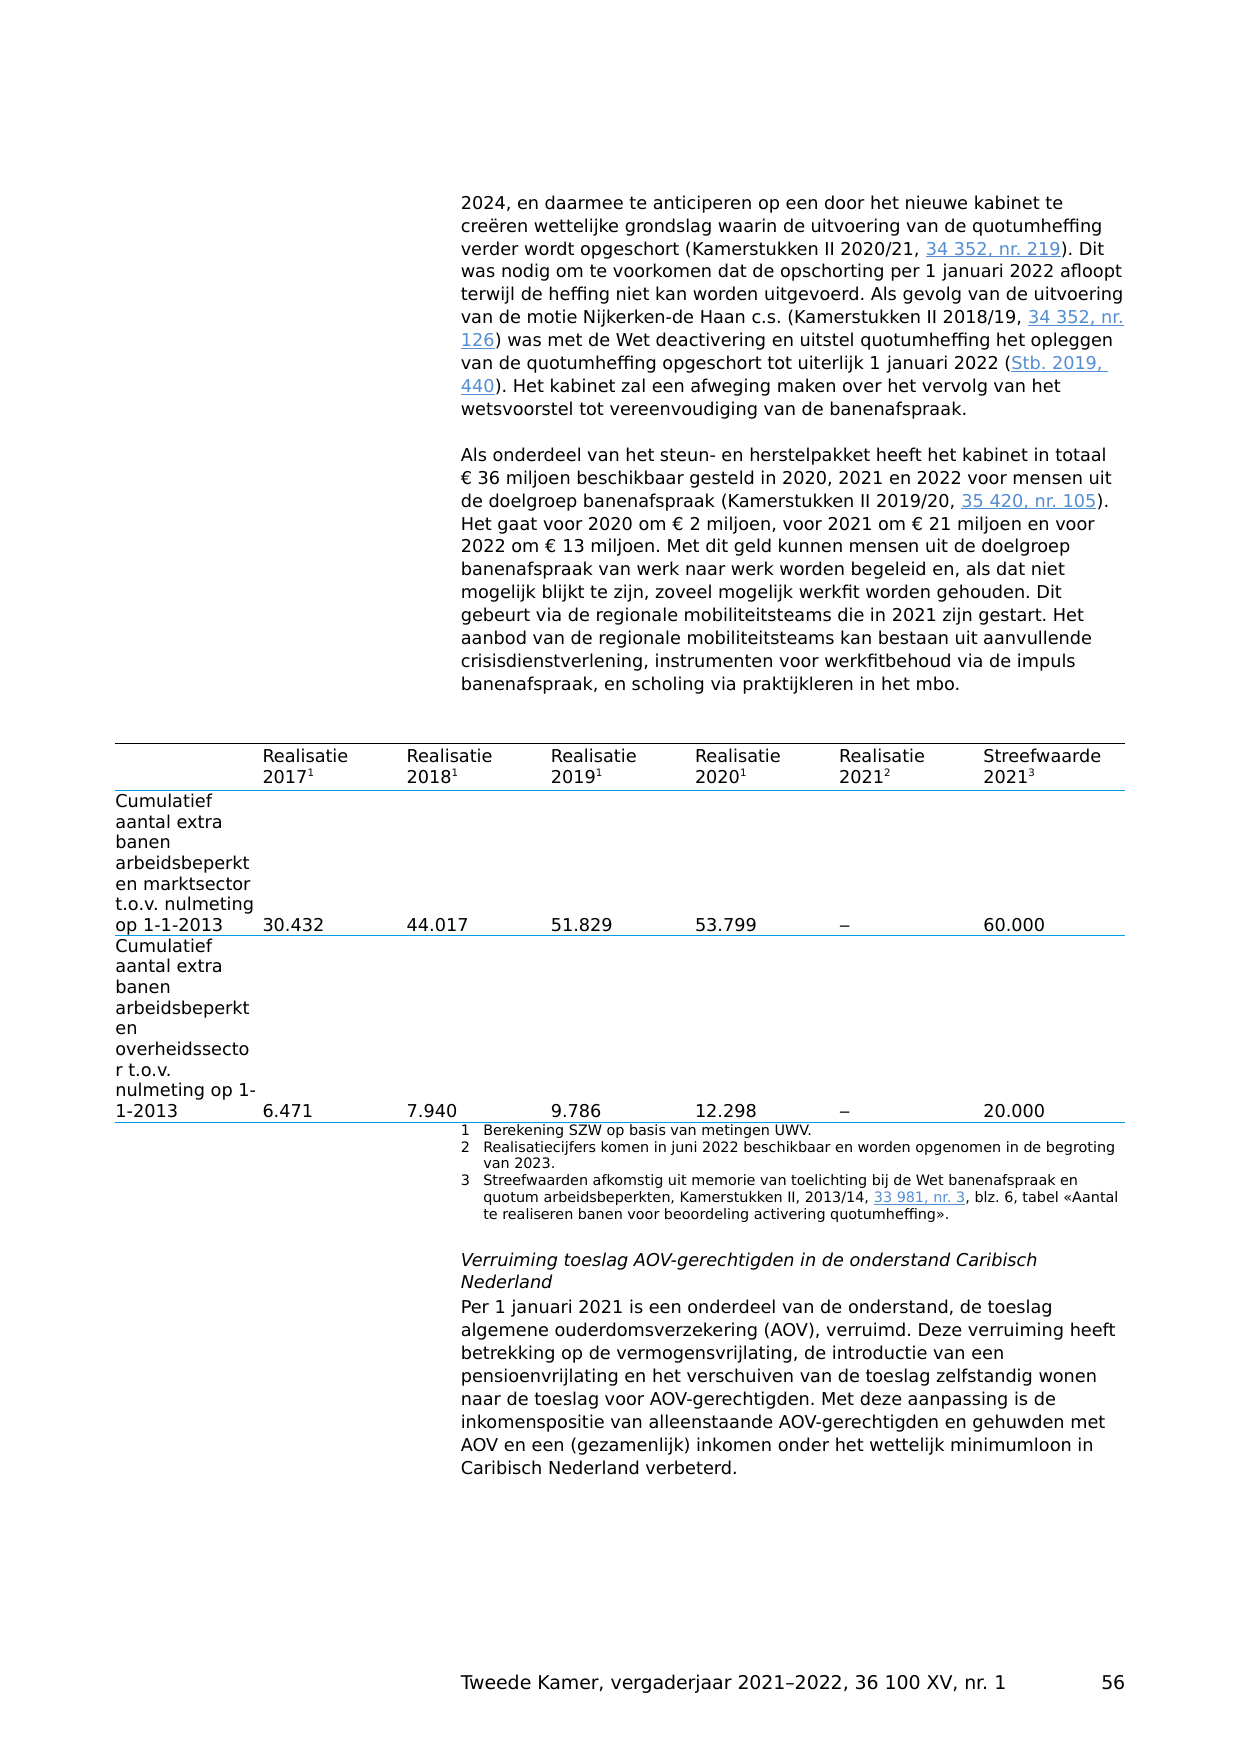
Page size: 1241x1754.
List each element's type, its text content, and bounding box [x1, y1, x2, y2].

table_cell 53.799 [692, 791, 836, 935]
table_cell Realisatie 20212 [836, 744, 980, 790]
table_cell 6.471 [259, 936, 403, 1121]
text Per 1 januari 2021 is een onderdeel van de onderstand, de toeslag algemene ouderdomsverzekering (AOV), verruimd. Deze verruiming heeft betrekking op de vermogensvrijlating, de introductie van een pensioenvrijlating en het verschuiven van de toeslag zelfstandig wonen naar de toeslag voor AOV-gerechtigden. Met deze aanpassing is de inkomenspositie van alleenstaande AOV-gerechtigden en gehuwden met AOV en een (gezamenlijk) inkomen onder het wettelijk minimumloon in Caribisch Nederland verbeterd. [461, 1296, 1125, 1479]
table_cell ‒ [836, 936, 980, 1121]
table_cell 60.000 [980, 791, 1125, 935]
list Berekening SZW op basis van metingen UWV. [461, 1123, 1125, 1139]
table_cell [115, 744, 259, 790]
table_cell 30.432 [259, 791, 403, 935]
table_cell 44.017 [404, 791, 548, 935]
table_header Tabel 19 Indicatoren banenafspraak [115, 718, 1125, 743]
table_cell 9.786 [548, 936, 692, 1121]
table_cell Realisatie 20191 [548, 744, 692, 790]
text Als onderdeel van het steun- en herstelpakket heeft het kabinet in totaal € 36 miljoen beschikbaar gesteld in 2020, 2021 en 2022 voor mensen uit de doelgroep banenafspraak (Kamerstukken II 2019/20, 35 420, nr. 105). Het gaat voor 2020 om € 2 miljoen, voor 2021 om € 21 miljoen en voor 2022 om € 13 miljoen. Met dit geld kunnen mensen uit de doelgroep banenafspraak van werk naar werk worden begeleid en, als dat niet mogelijk blijkt te zijn, zoveel mogelijk werkfit worden gehouden. Dit gebeurt via de regionale mobiliteitsteams die in 2021 zijn gestart. Het aanbod van de regionale mobiliteitsteams kan bestaan uit aanvullende crisisdienstverlening, instrumenten voor werkfitbehoud via de impuls banenafspraak, en scholing via praktijkleren in het mbo. [461, 443, 1125, 695]
table_cell ‒ [836, 791, 980, 935]
list Realisatiecijfers komen in juni 2022 beschikbaar en worden opgenomen in de begroting van 2023. [461, 1139, 1125, 1172]
list Streefwaarden afkomstig uit memorie van toelichting bij de Wet banenafspraak en quotum arbeidsbeperkten, Kamerstukken II, 2013/14, 33 981, nr. 3, blz. 6, tabel «Aantal te realiseren banen voor beoordeling activering quotumheffing». [461, 1172, 1125, 1223]
table_cell Cumulatief aantal extra banen arbeidsbeperkten overheidssector t.o.v. nulmeting op 1-1-2013 [115, 936, 259, 1121]
table_cell Streefwaarde 20213 [980, 744, 1125, 790]
text 2024, en daarmee te anticiperen op een door het nieuwe kabinet te creëren wettelijke grondslag waarin de uitvoering van de quotumheffing verder wordt opgeschort (Kamerstukken II 2020/21, 34 352, nr. 219). Dit was nodig om te voorkomen dat de opschorting per 1 januari 2022 afloopt terwijl de heffing niet kan worden uitgevoerd. Als gevolg van de uitvoering van de motie Nijkerken-de Haan c.s. (Kamerstukken II 2018/19, 34 352, nr. 126) was met de Wet deactivering en uitstel quotumheffing het opleggen van de quotumheffing opgeschort tot uiterlijk 1 januari 2022 (Stb. 2019, 440). Het kabinet zal een afweging maken over het vervolg van het wetsvoorstel tot vereenvoudiging van de banenafspraak. [461, 191, 1125, 420]
table_cell 12.298 [692, 936, 836, 1121]
table_cell Cumulatief aantal extra banen arbeidsbeperkten marktsector t.o.v. nulmeting op 1-1-2013 [115, 791, 259, 935]
table_cell Realisatie 20181 [404, 744, 548, 790]
table_cell 51.829 [548, 791, 692, 935]
table_cell Realisatie 20171 [259, 744, 403, 790]
table_cell 20.000 [980, 936, 1125, 1121]
text Verruiming toeslag AOV-gerechtigden in de onderstand Caribisch Nederland [461, 1248, 1125, 1293]
table_cell 7.940 [404, 936, 548, 1121]
table_cell Realisatie 20201 [692, 744, 836, 790]
